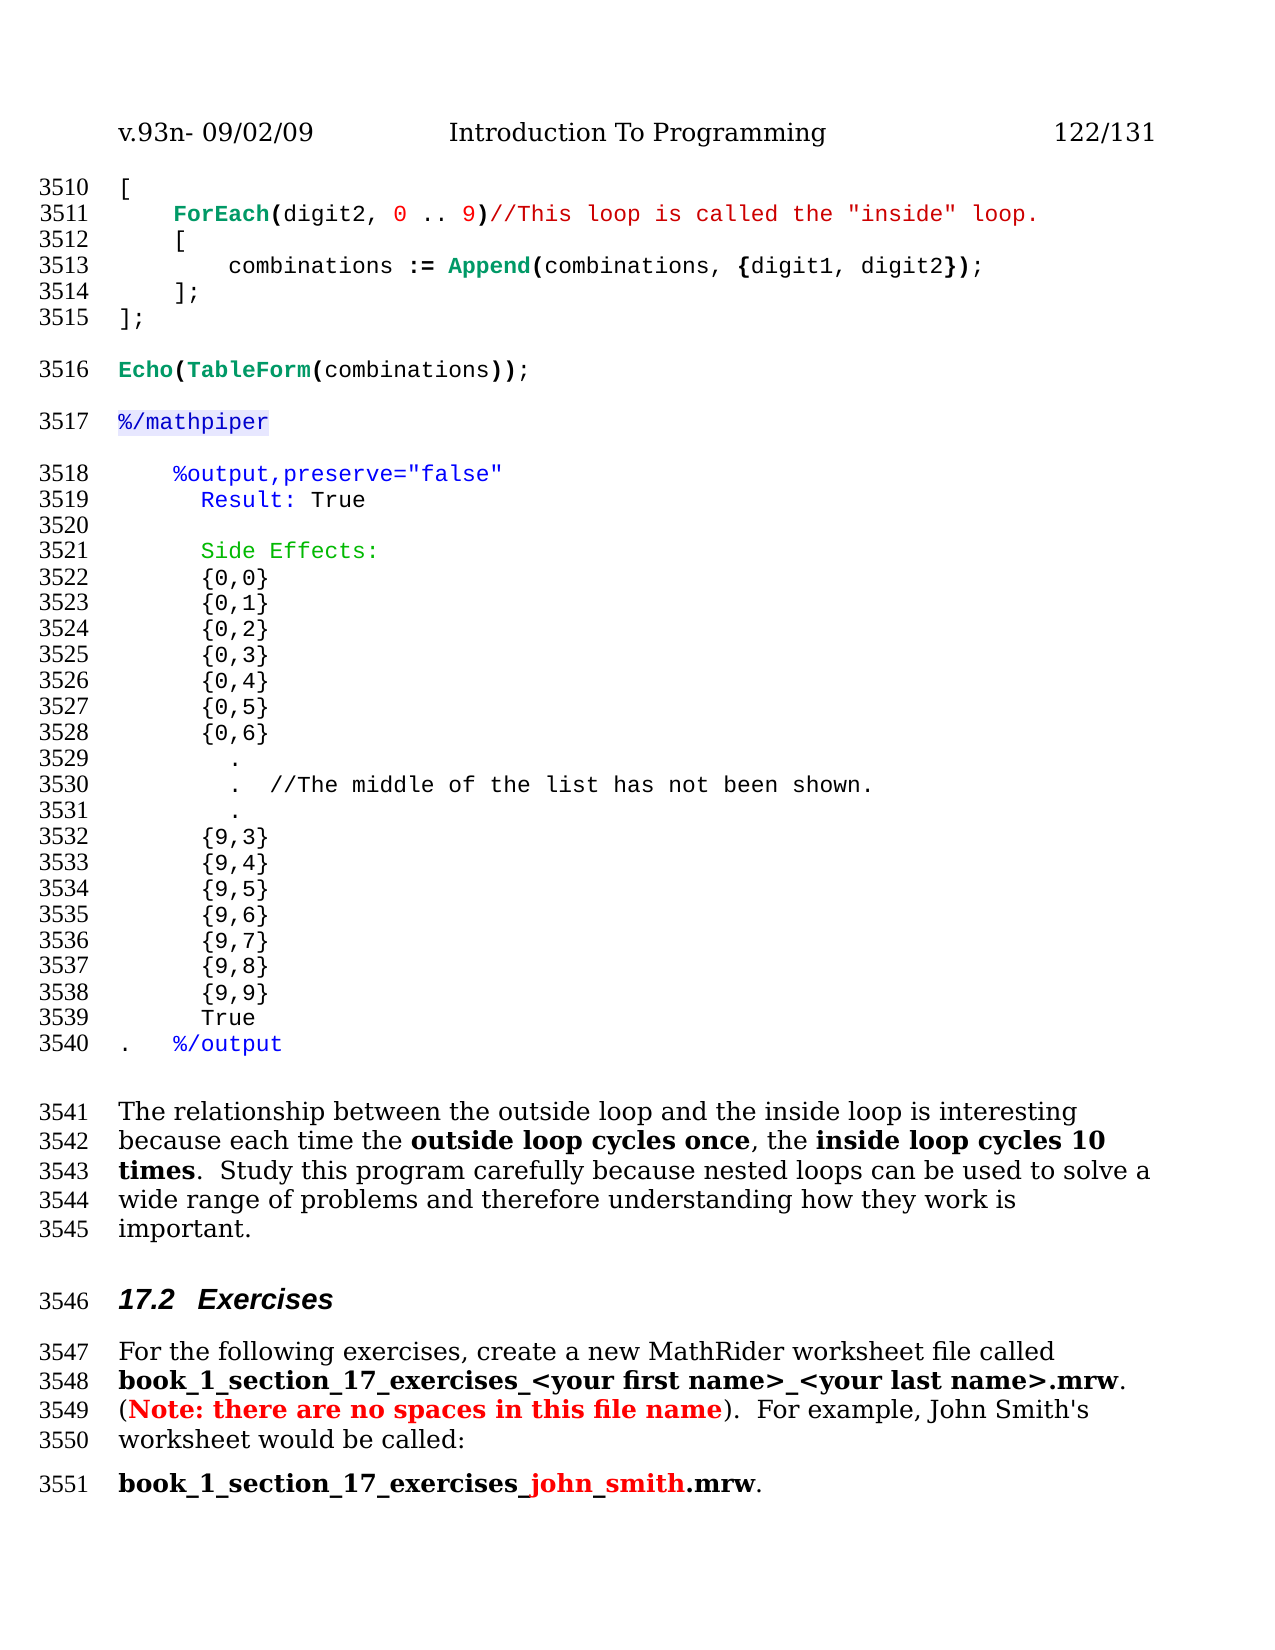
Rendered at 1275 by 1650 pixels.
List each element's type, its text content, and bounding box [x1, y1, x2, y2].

text {9,4} [118, 851, 1157, 877]
text . [118, 747, 1157, 773]
text book_1_section_17_exercises_john_smith.mrw. [118, 1469, 1157, 1498]
text {0,5} [118, 696, 1157, 721]
text True [118, 1007, 1157, 1033]
text {0,1} [118, 592, 1157, 618]
text ForEach(digit2, 0 .. 9)//This loop is called the "inside" loop. [118, 203, 1157, 229]
text {9,8} [118, 955, 1157, 981]
text {9,6} [118, 903, 1157, 929]
text %output,preserve="false" [118, 462, 1157, 488]
text {0,2} [118, 618, 1157, 644]
text . [118, 799, 1157, 825]
text {0,3} [118, 644, 1157, 669]
text . %/output [118, 1033, 1157, 1059]
text {0,6} [118, 721, 1157, 747]
text {9,3} [118, 825, 1157, 851]
text Side Effects: [118, 540, 1157, 566]
text {9,5} [118, 877, 1157, 903]
text Result: True [118, 488, 1157, 514]
text {9,7} [118, 929, 1157, 955]
subtitle Exercises [118, 1282, 1157, 1316]
text For the following exercises, create a new MathRider worksheet file called book_1_section_17_exercises_<your first name>_<your last name>.mrw. (Note: there are no spaces in this file name). For example, John Smith's worksheet would be called: [118, 1337, 1157, 1454]
text . //The middle of the list has not been shown. [118, 773, 1157, 799]
text ]; [118, 306, 1157, 332]
text {0,4} [118, 669, 1157, 696]
text {9,9} [118, 981, 1157, 1007]
text The relationship between the outside loop and the inside loop is interesting because each time the outside loop cycles once, the inside loop cycles 10 times. Study this program carefully because nested loops can be used to solve a wide range of problems and therefore understanding how they work is important. [118, 1097, 1157, 1243]
text Echo(TableForm(combinations)); [118, 358, 1157, 384]
text %/mathpiper [118, 410, 1157, 436]
text [ [118, 177, 1157, 203]
text [ [118, 229, 1157, 254]
text combinations := Append(combinations, {digit1, digit2}); [118, 254, 1157, 281]
text ]; [118, 281, 1157, 306]
text {0,0} [118, 566, 1157, 592]
